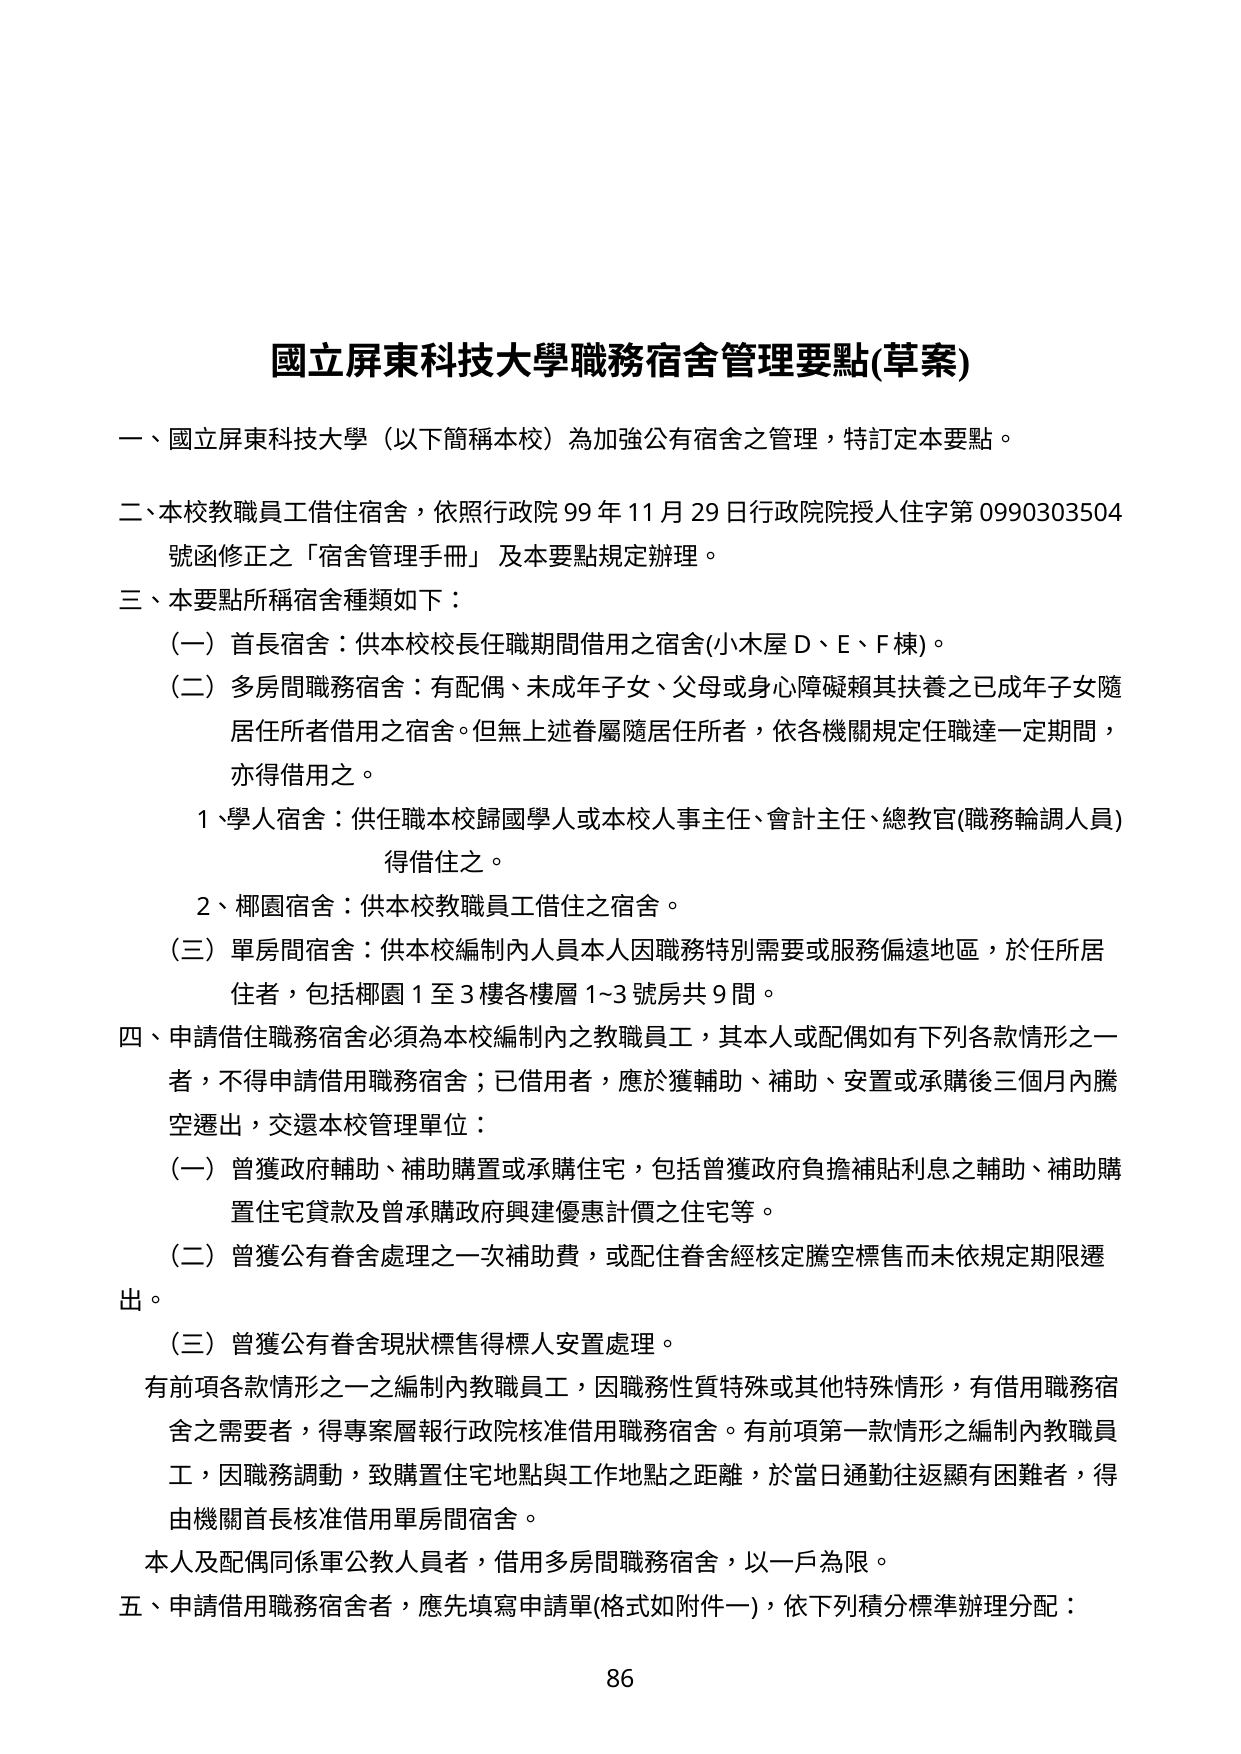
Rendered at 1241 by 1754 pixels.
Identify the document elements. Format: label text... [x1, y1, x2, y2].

text 一、國立屏東科技大學（以下簡稱本校）為加強公有宿舍之管理，特訂定本要點。 [118, 414, 1122, 458]
text 2、椰園宿舍：供本校教職員工借住之宿舍。 [118, 881, 1122, 924]
text 四、申請借住職務宿舍必須為本校編制內之教職員工，其本人或配偶如有下列各款情形之一者，不得申請借用職務宿舍；已借用者，應於獲輔助、補助、安置或承購後三個月內騰空遷出，交還本校管理單位： [118, 1012, 1122, 1143]
text （二）多房間職務宿舍：有配偶、未成年子女、父母或身心障礙賴其扶養之已成年子女隨居任所者借用之宿舍。但無上述眷屬隨居任所者，依各機關規定任職達一定期間，亦得借用之。 [156, 662, 1122, 793]
text （一）曾獲政府輔助、補助購置或承購住宅，包括曾獲政府負擔補貼利息之輔助、補助購置住宅貸款及曾承購政府興建優惠計價之住宅等。 [156, 1143, 1122, 1231]
text 二、本校教職員工借住宿舍，依照行政院99年11月29日行政院院授人住字第0990303504號函修正之「宿舍管理手冊」 及本要點規定辦理。 [118, 487, 1122, 574]
text （三）曾獲公有眷舍現狀標售得標人安置處理。 [118, 1318, 1122, 1362]
text 有前項各款情形之一之編制內教職員工，因職務性質特殊或其他特殊情形，有借用職務宿舍之需要者，得專案層報行政院核准借用職務宿舍。有前項第一款情形之編制內教職員工，因職務調動，致購置住宅地點與工作地點之距離，於當日通勤往返顯有困難者，得由機關首長核准借用單房間宿舍。 [118, 1362, 1122, 1537]
text 1、學人宿舍：供任職本校歸國學人或本校人事主任、會計主任、總教官(職務輪調人員)得借住之。 [118, 793, 1122, 881]
text （二）曾獲公有眷舍處理之一次補助費，或配住眷舍經核定騰空標售而未依規定期限遷出。 [118, 1231, 1122, 1318]
text （一）首長宿舍：供本校校長任職期間借用之宿舍(小木屋D、E、F棟)。 [118, 618, 1122, 662]
text 三、本要點所稱宿舍種類如下： [118, 574, 1122, 618]
text 國立屏東科技大學職務宿舍管理要點(草案) [118, 318, 1122, 385]
text （三）單房間宿舍：供本校編制內人員本人因職務特別需要或服務偏遠地區，於任所居住者，包括椰園1至3樓各樓層1~3號房共9間。 [156, 924, 1122, 1012]
text 五、申請借用職務宿舍者，應先填寫申請單(格式如附件一)，依下列積分標準辦理分配： [118, 1581, 1122, 1624]
text 本人及配偶同係軍公教人員者，借用多房間職務宿舍，以一戶為限。 [118, 1537, 1122, 1581]
